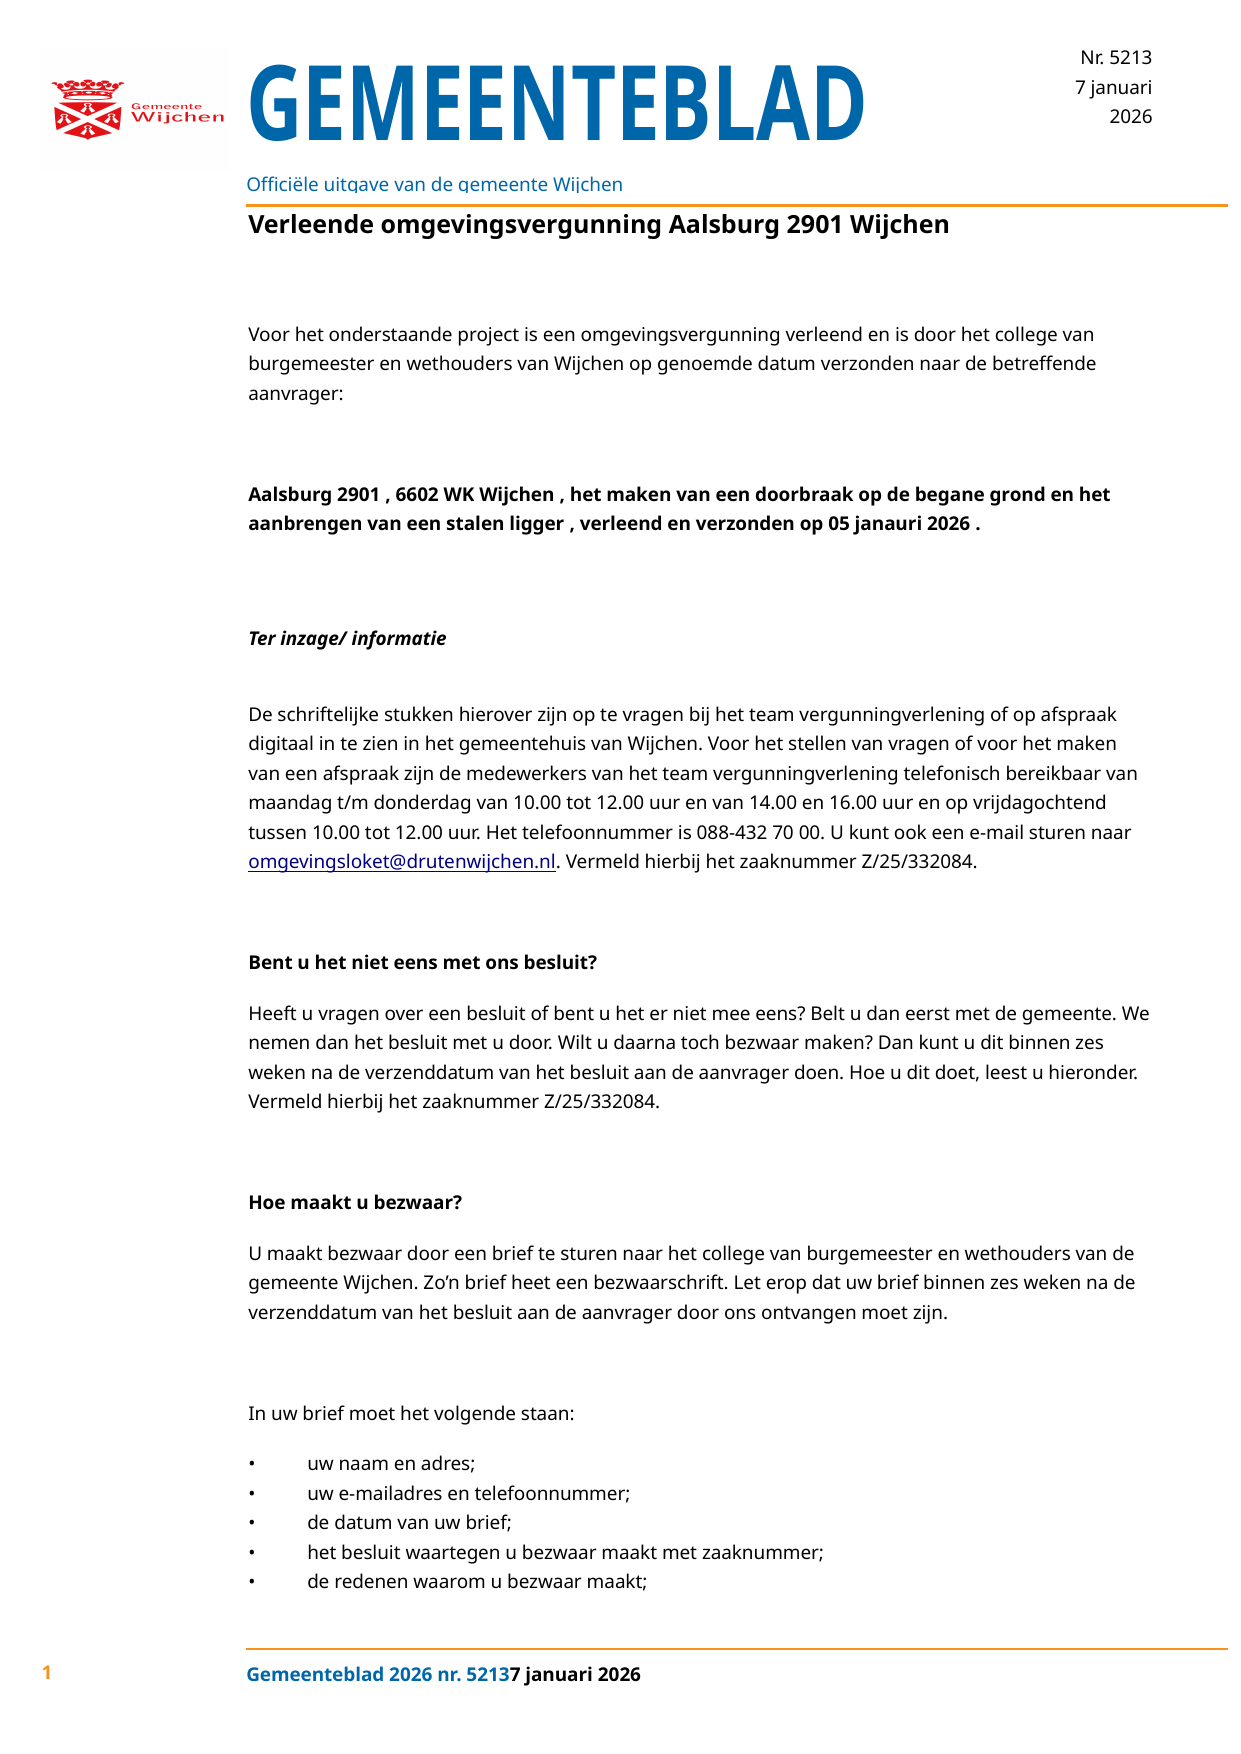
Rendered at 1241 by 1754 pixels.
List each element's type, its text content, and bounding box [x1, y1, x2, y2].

text De schriftelijke stukken hierover zijn op te vragen bij het team vergunningverlening of op afspraak digitaal in te zien in het gemeentehuis van Wijchen. Voor het stellen van vragen of voor het maken van een afspraak zijn de medewerkers van het team vergunningverlening telefonisch bereikbaar van maandag t/m donderdag van 10.00 tot 12.00 uur en van 14.00 en 16.00 uur en op vrijdagochtend tussen 10.00 tot 12.00 uur. Het telefoonnummer is 088-432 70 00. U kunt ook een e-mail sturen naar omgevingsloket@drutenwijchen.nl. Vermeld hierbij het zaaknummer Z/25/332084. [248, 701, 1152, 874]
list uw e-mailadres en telefoonnummer; [248, 1480, 1152, 1506]
list de datum van uw brief; [248, 1509, 1152, 1535]
text Verleende omgevingsvergunning Aalsburg 2901 Wijchen [248, 207, 1152, 241]
picture [41, 47, 231, 172]
text In uw brief moet het volgende staan: [248, 1400, 1152, 1426]
list uw naam en adres; [248, 1450, 1152, 1476]
list de redenen waarom u bezwaar maakt; [248, 1569, 1152, 1594]
text Ter inzage/ informatie [248, 625, 1152, 650]
text Bent u het niet eens met ons besluit? [248, 949, 1152, 975]
text Aalsburg 2901 , 6602 WK Wijchen , het maken van een doorbraak op de begane grond en het aanbrengen van een stalen ligger , verleend en verzonden op 05 janauri 2026 . [248, 481, 1152, 536]
list het besluit waartegen u bezwaar maakt met zaaknummer; [248, 1539, 1152, 1565]
text Heeft u vragen over een besluit of bent u het er niet mee eens? Belt u dan eerst met de gemeente. We nemen dan het besluit met u door. Wilt u daarna toch bezwaar maken? Dan kunt u dit binnen zes weken na de verzenddatum van het besluit aan de aanvrager doen. Hoe u dit doet, leest u hieronder. Vermeld hierbij het zaaknummer Z/25/332084. [248, 1000, 1152, 1114]
text Hoe maakt u bezwaar? [248, 1189, 1152, 1215]
text U maakt bezwaar door een brief te sturen naar het college van burgemeester en wethouders van de gemeente Wijchen. Zo’n brief heet een bezwaarschrift. Let erop dat uw brief binnen zes weken na de verzenddatum van het besluit aan de aanvrager door ons ontvangen moet zijn. [248, 1240, 1152, 1325]
text Voor het onderstaande project is een omgevingsvergunning verleend en is door het college van burgemeester en wethouders van Wijchen op genoemde datum verzonden naar de betreffende aanvrager: [248, 321, 1152, 406]
